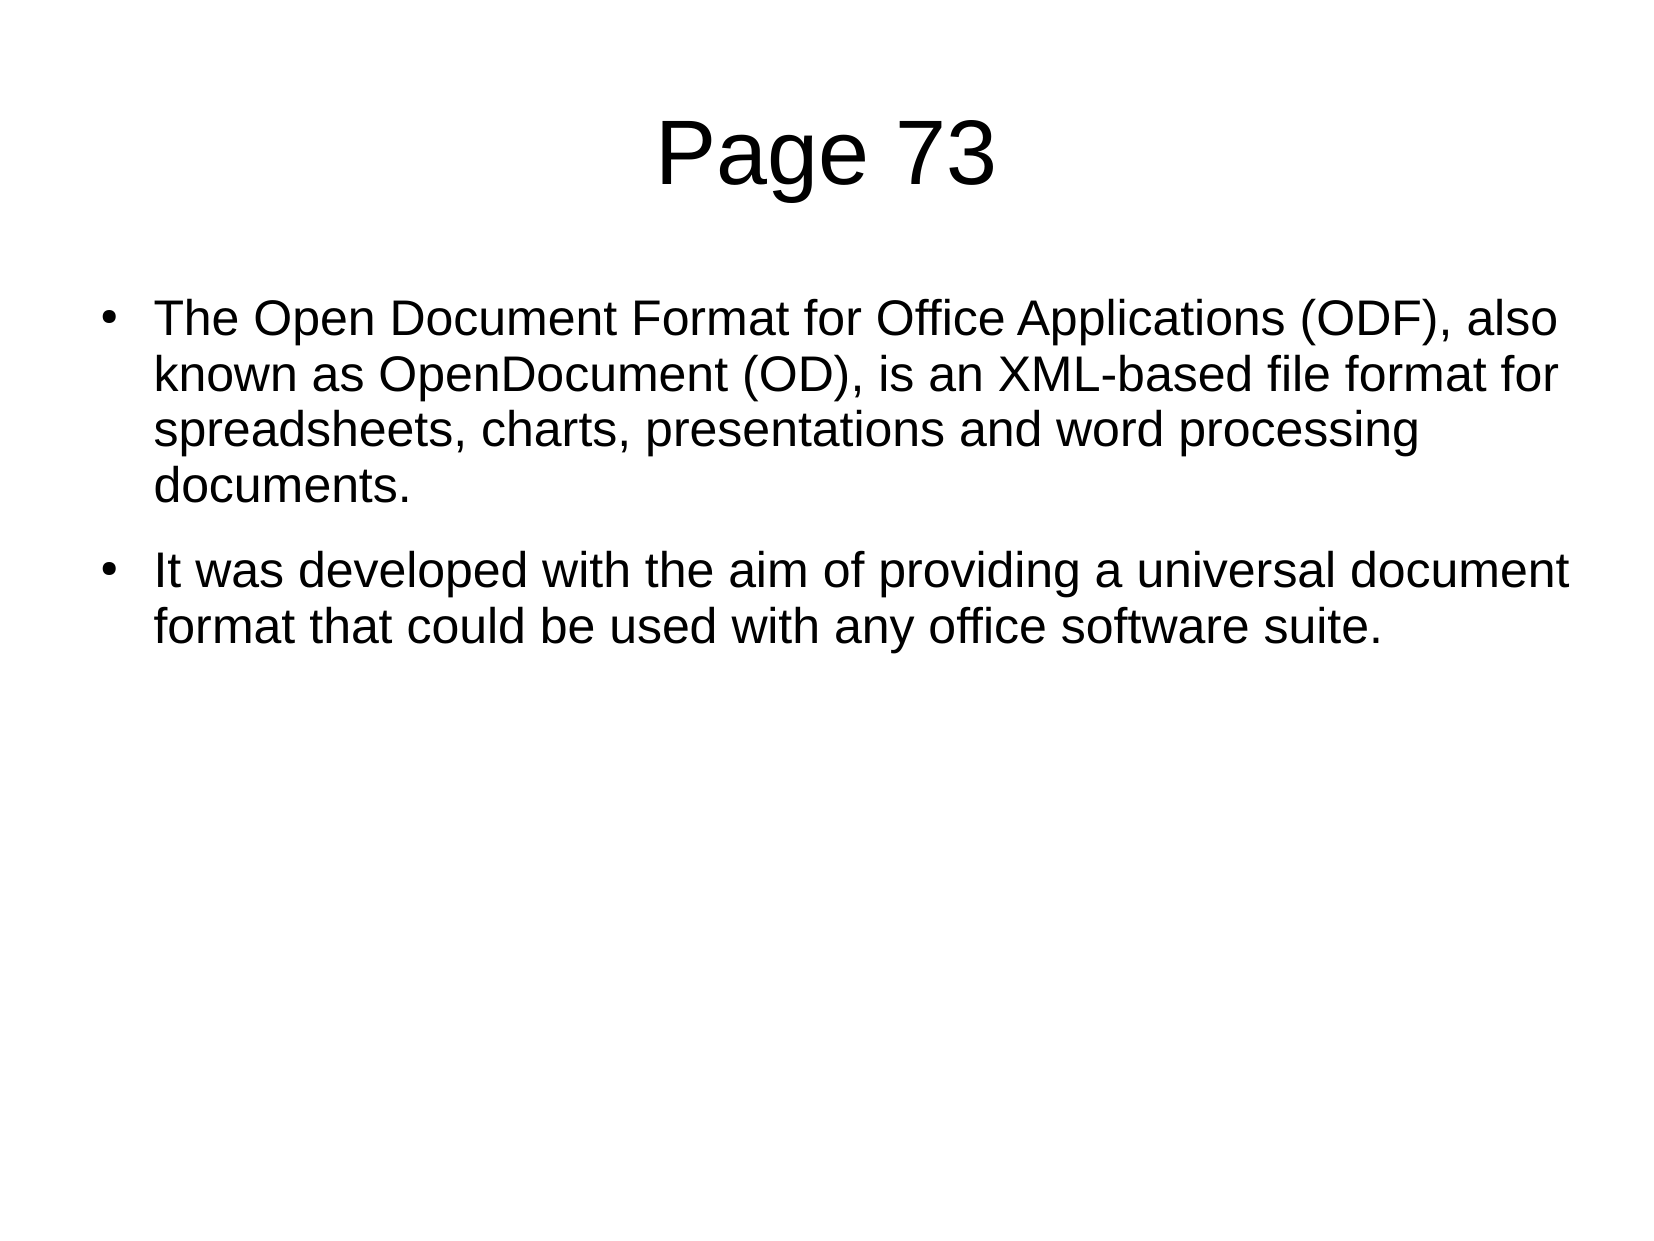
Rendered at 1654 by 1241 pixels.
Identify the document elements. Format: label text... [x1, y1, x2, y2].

list The Open Document Format for Office Applications (ODF), also known as OpenDocument (OD), is an XML-based file format for spreadsheets, charts, presentations and word processing documents. It was developed with the aim of providing a universal document format that could be used with any office software suite. [82, 290, 1571, 1109]
title Page 73 [82, 49, 1571, 257]
